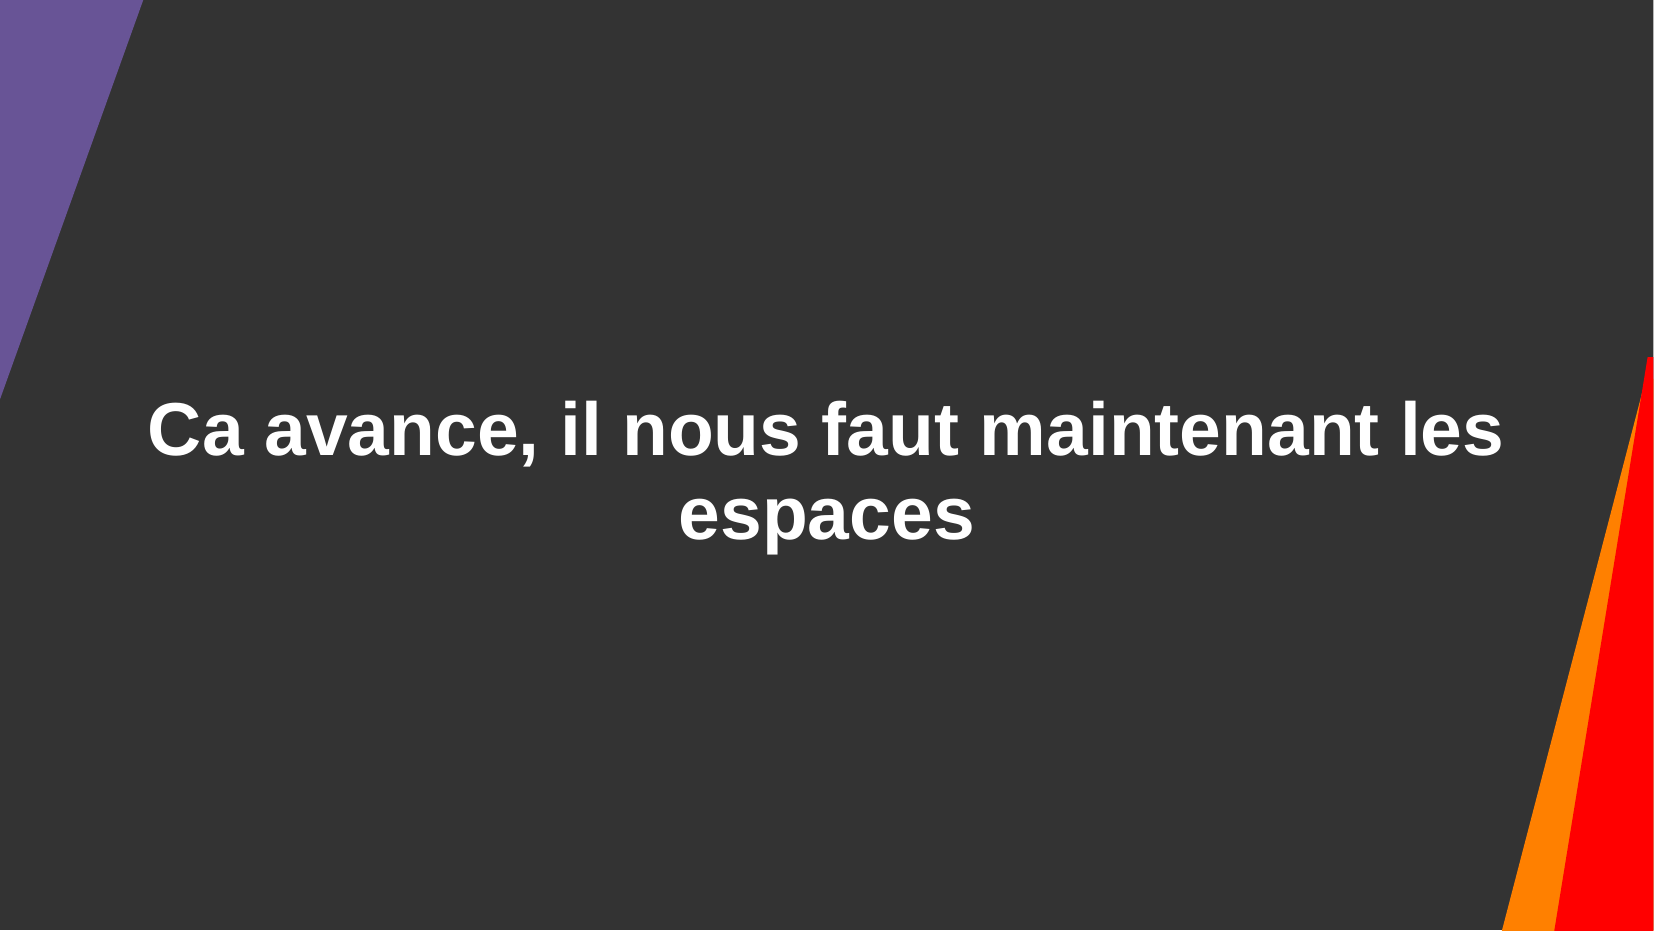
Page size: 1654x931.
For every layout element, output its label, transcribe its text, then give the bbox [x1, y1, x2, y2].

title Ca avance, il nous faut maintenant les espaces [31, 387, 1622, 556]
text_box [0, 0, 144, 400]
text_box [1501, 356, 1654, 931]
